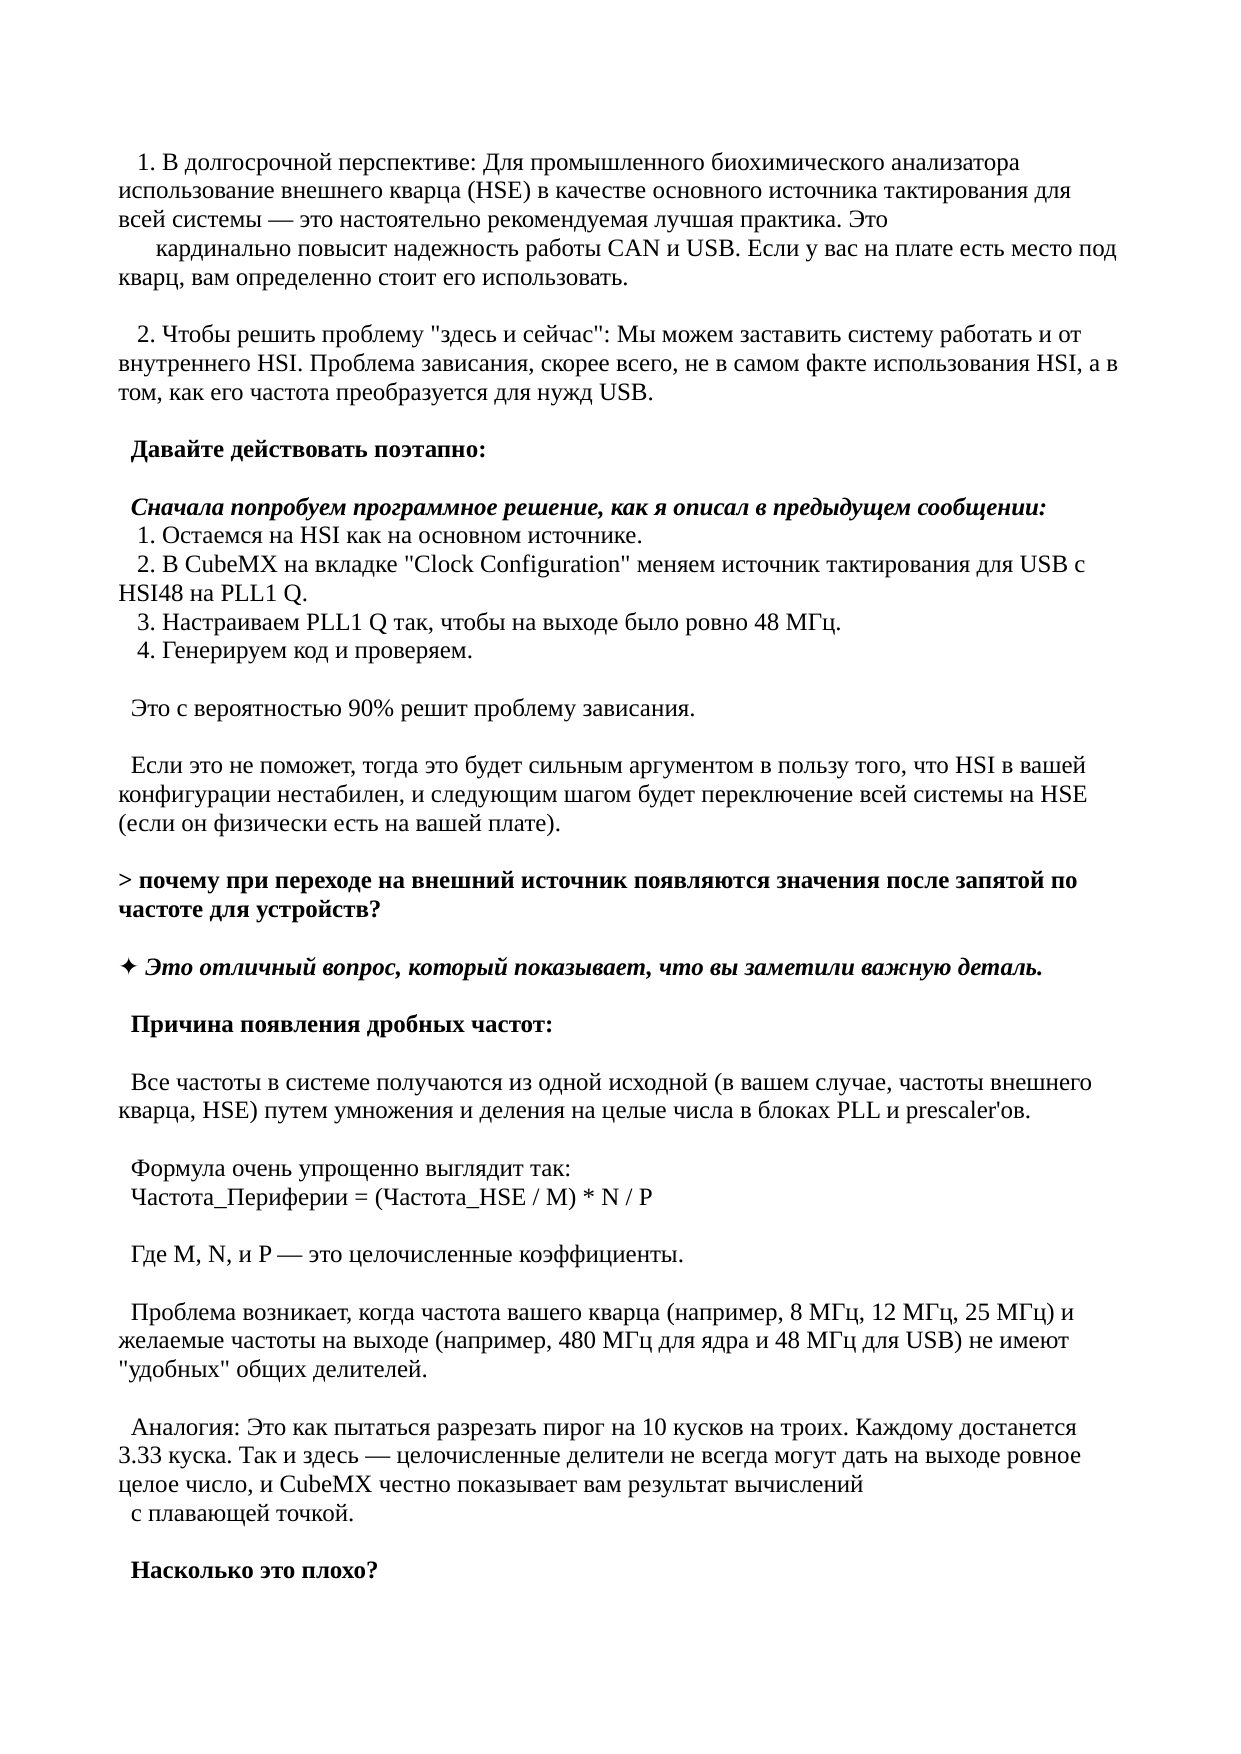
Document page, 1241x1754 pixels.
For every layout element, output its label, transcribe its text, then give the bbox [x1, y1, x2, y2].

text 4. Генерируем код и проверяем. [118, 636, 1122, 664]
text Формула очень упрощенно выглядит так: [118, 1153, 1122, 1182]
text Частота_Периферии = (Частота_HSE / M) * N / P [118, 1182, 1122, 1211]
text Где M, N, и P — это целочисленные коэффициенты. [118, 1239, 1122, 1268]
text кардинально повысит надежность работы CAN и USB. Если у вас на плате есть место под кварц, вам определенно стоит его использовать. [118, 233, 1122, 291]
text 2. В CubeMX на вкладке "Clock Configuration" меняем источник тактирования для USB с HSI48 на PLL1 Q. [118, 549, 1122, 607]
text Сначала попробуем программное решение, как я описал в предыдущем сообщении: [118, 492, 1122, 521]
text Все частоты в системе получаются из одной исходной (в вашем случае, частоты внешнего кварца, HSE) путем умножения и деления на целые числа в блоках PLL и prescaler'ов. [118, 1067, 1122, 1124]
text > почему при переходе на внешний источник появляются значения после запятой по частоте для устройств? [118, 866, 1122, 923]
text Давайте действовать поэтапно: [118, 434, 1122, 463]
text Причина появления дробных частот: [118, 1009, 1122, 1038]
text 1. В долгосрочной перспективе: Для промышленного биохимического анализатора использование внешнего кварца (HSE) в качестве основного источника тактирования для всей системы — это настоятельно рекомендуемая лучшая практика. Это [118, 147, 1122, 233]
text Насколько это плохо? [118, 1556, 1122, 1584]
text ✦ Это отличный вопрос, который показывает, что вы заметили важную деталь. [118, 952, 1122, 981]
text Если это не поможет, тогда это будет сильным аргументом в пользу того, что HSI в вашей конфигурации нестабилен, и следующим шагом будет переключение всей системы на HSE (если он физически есть на вашей плате). [118, 751, 1122, 837]
text Это с вероятностью 90% решит проблему зависания. [118, 693, 1122, 722]
text Проблема возникает, когда частота вашего кварца (например, 8 МГц, 12 МГц, 25 МГц) и желаемые частоты на выходе (например, 480 МГц для ядра и 48 МГц для USB) не имеют "удобных" общих делителей. [118, 1297, 1122, 1383]
text Аналогия: Это как пытаться разрезать пирог на 10 кусков на троих. Каждому достанется 3.33 куска. Так и здесь — целочисленные делители не всегда могут дать на выходе ровное целое число, и CubeMX честно показывает вам результат вычислений [118, 1412, 1122, 1498]
text с плавающей точкой. [118, 1498, 1122, 1527]
text 2. Чтобы решить проблему "здесь и сейчас": Мы можем заставить систему работать и от внутреннего HSI. Проблема зависания, скорее всего, не в самом факте использования HSI, а в том, как его частота преобразуется для нужд USB. [118, 319, 1122, 406]
text 3. Настраиваем PLL1 Q так, чтобы на выходе было ровно 48 МГц. [118, 607, 1122, 636]
text 1. Остаемся на HSI как на основном источнике. [118, 521, 1122, 549]
